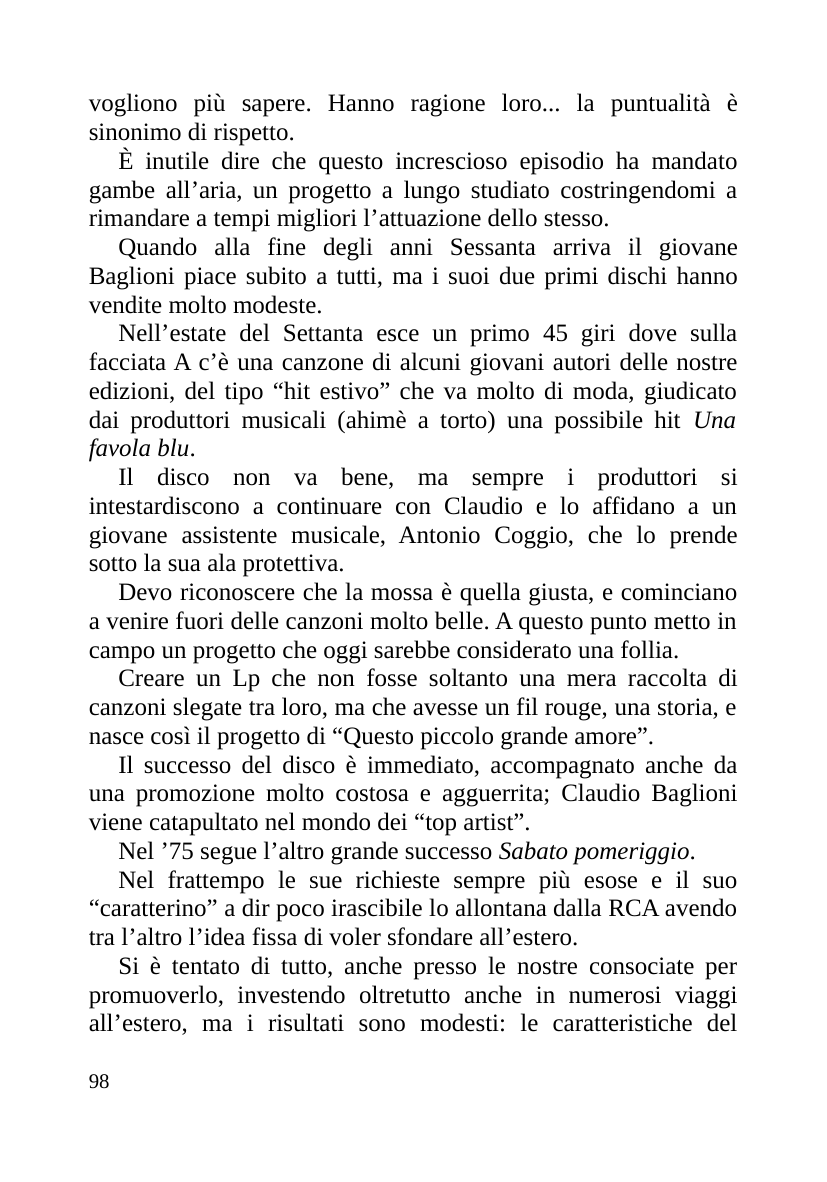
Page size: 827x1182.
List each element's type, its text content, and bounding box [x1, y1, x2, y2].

text Nel frattempo le sue richieste sempre più esose e il suo “caratterino” a dir poco irascibile lo allontana dalla RCA avendo tra l’altro l’idea fissa di voler sfondare all’estero. [88, 865, 738, 951]
text Il disco non va bene, ma sempre i produttori si intestardiscono a continuare con Claudio e lo affidano a un giovane assistente musicale, Antonio Coggio, che lo prende sotto la sua ala protettiva. [88, 462, 738, 577]
text Nell’estate del Settanta esce un primo 45 giri dove sulla facciata A c’è una canzone di alcuni giovani autori delle nostre edizioni, del tipo “hit estivo” che va molto di moda, giudicato dai produttori musicali (ahimè a torto) una possibile hit Una favola blu. [88, 318, 738, 462]
text Nel ’75 segue l’altro grande successo Sabato pomeriggio. [88, 836, 738, 865]
text È inutile dire che questo increscioso episodio ha mandato gambe all’aria, un progetto a lungo studiato costringendomi a rimandare a tempi migliori l’attuazione dello stesso. [88, 146, 738, 232]
text Si è tentato di tutto, anche presso le nostre consociate per promuoverlo, investendo oltretutto anche in numerosi viaggi all’estero, ma i risultati sono modesti: le caratteristiche del [88, 951, 738, 1037]
text Devo riconoscere che la mossa è quella giusta, e cominciano a venire fuori delle canzoni molto belle. A questo punto metto in campo un progetto che oggi sarebbe considerato una follia. [88, 577, 738, 663]
text Quando alla fine degli anni Sessanta arriva il giovane Baglioni piace subito a tutti, ma i suoi due primi dischi hanno vendite molto modeste. [88, 232, 738, 318]
text Creare un Lp che non fosse soltanto una mera raccolta di canzoni slegate tra loro, ma che avesse un fil rouge, una storia, e nasce così il progetto di “Questo piccolo grande amore”. [88, 663, 738, 750]
text vogliono più sapere. Hanno ragione loro... la puntualità è sinonimo di rispetto. [88, 88, 738, 146]
text Il successo del disco è immediato, accompagnato anche da una promozione molto costosa e agguerrita; Claudio Baglioni viene catapultato nel mondo dei “top artist”. [88, 750, 738, 836]
